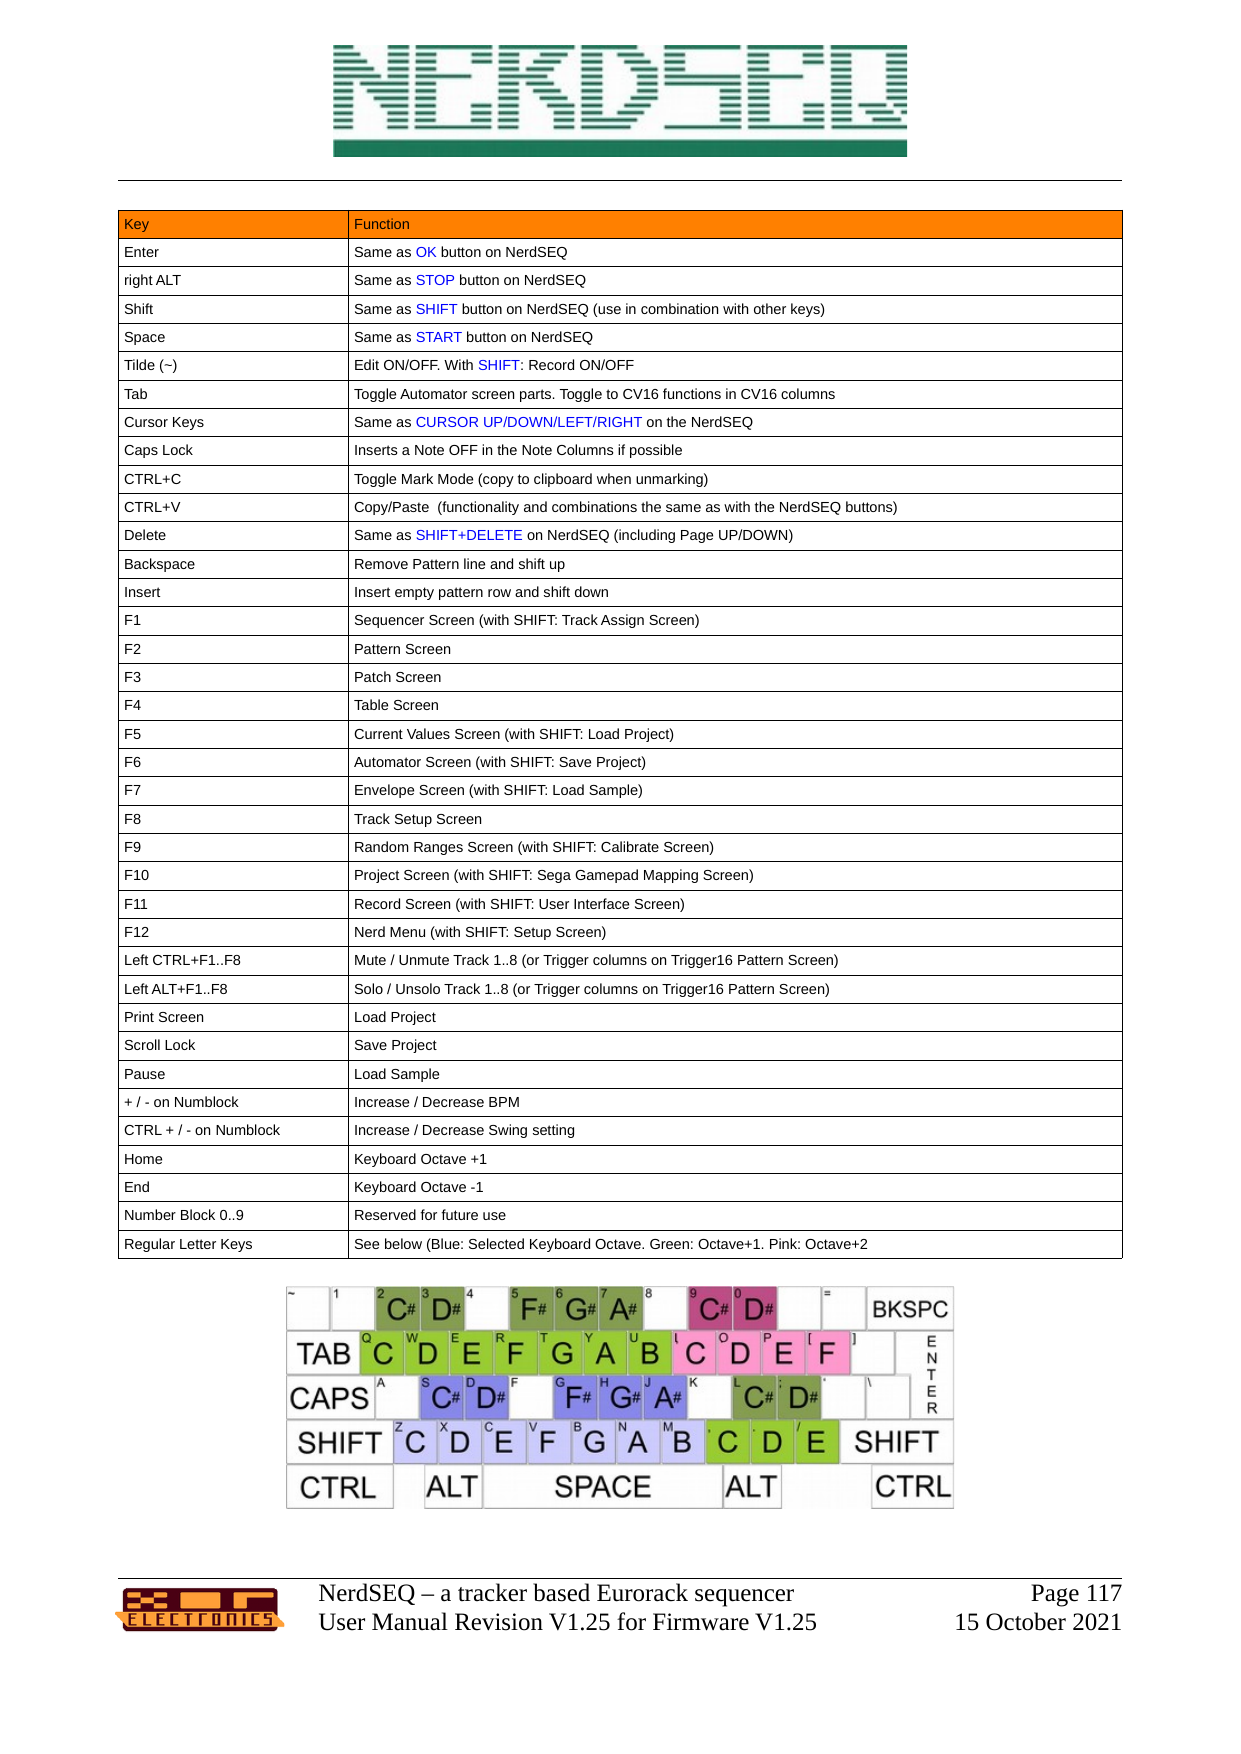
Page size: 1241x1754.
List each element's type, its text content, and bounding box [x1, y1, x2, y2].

table_cell Remove Pattern line and shift up [349, 551, 1122, 578]
table_cell Pattern Screen [349, 636, 1122, 663]
table_header Key [119, 211, 348, 238]
table_cell Inserts a Note OFF in the Note Columns if possible [349, 437, 1122, 464]
table_cell F11 [119, 891, 348, 918]
table_cell Scroll Lock [119, 1032, 348, 1059]
table_cell Enter [119, 239, 348, 266]
table_cell Same as START button on NerdSEQ [349, 324, 1122, 351]
table_cell Print Screen [119, 1004, 348, 1031]
table_cell F6 [119, 749, 348, 776]
table_cell CTRL+C [119, 466, 348, 493]
table_cell End [119, 1174, 348, 1201]
table_cell Insert [119, 579, 348, 606]
table_cell F4 [119, 692, 348, 719]
table_cell Patch Screen [349, 664, 1122, 691]
table_cell Automator Screen (with SHIFT: Save Project) [349, 749, 1122, 776]
picture [333, 45, 908, 157]
table_cell F7 [119, 777, 348, 804]
table_cell Current Values Screen (with SHIFT: Load Project) [349, 721, 1122, 748]
table_cell Save Project [349, 1032, 1122, 1059]
table_cell Reserved for future use [349, 1202, 1122, 1229]
table_cell Space [119, 324, 348, 351]
table_cell Table Screen [349, 692, 1122, 719]
table_cell F10 [119, 862, 348, 889]
picture [115, 1584, 285, 1634]
table_cell Mute / Unmute Track 1..8 (or Trigger columns on Trigger16 Pattern Screen) [349, 947, 1122, 974]
table_cell Left CTRL+F1..F8 [119, 947, 348, 974]
table_cell See below (Blue: Selected Keyboard Octave. Green: Octave+1. Pink: Octave+2 [349, 1231, 1122, 1258]
table_cell Envelope Screen (with SHIFT: Load Sample) [349, 777, 1122, 804]
table_cell Same as STOP button on NerdSEQ [349, 267, 1122, 294]
table_cell CTRL + / - on Numblock [119, 1117, 348, 1144]
table_cell Load Sample [349, 1061, 1122, 1088]
table_cell Cursor Keys [119, 409, 348, 436]
table_cell F3 [119, 664, 348, 691]
table_cell Same as SHIFT+DELETE on NerdSEQ (including Page UP/DOWN) [349, 522, 1122, 549]
table_cell Toggle Mark Mode (copy to clipboard when unmarking) [349, 466, 1122, 493]
table_cell Shift [119, 296, 348, 323]
table_cell Home [119, 1146, 348, 1173]
table_cell Increase / Decrease Swing setting [349, 1117, 1122, 1144]
table_cell Nerd Menu (with SHIFT: Setup Screen) [349, 919, 1122, 946]
table_cell Tab [119, 381, 348, 408]
table_cell Insert empty pattern row and shift down [349, 579, 1122, 606]
table_cell Track Setup Screen [349, 806, 1122, 833]
table_cell F12 [119, 919, 348, 946]
table_cell Increase / Decrease BPM [349, 1089, 1122, 1116]
table_cell Same as CURSOR UP/DOWN/LEFT/RIGHT on the NerdSEQ [349, 409, 1122, 436]
table_cell Load Project [349, 1004, 1122, 1031]
table_cell Keyboard Octave -1 [349, 1174, 1122, 1201]
table_cell Edit ON/OFF. With SHIFT: Record ON/OFF [349, 352, 1122, 379]
table_cell Keyboard Octave +1 [349, 1146, 1122, 1173]
table_cell Number Block 0..9 [119, 1202, 348, 1229]
table_cell Caps Lock [119, 437, 348, 464]
table_header Function [349, 211, 1122, 238]
table_cell F8 [119, 806, 348, 833]
table_cell F2 [119, 636, 348, 663]
table_cell F9 [119, 834, 348, 861]
table_cell Copy/Paste (functionality and combinations the same as with the NerdSEQ buttons) [349, 494, 1122, 521]
table_cell Left ALT+F1..F8 [119, 976, 348, 1003]
table_cell CTRL+V [119, 494, 348, 521]
table_cell Sequencer Screen (with SHIFT: Track Assign Screen) [349, 607, 1122, 634]
table_cell Record Screen (with SHIFT: User Interface Screen) [349, 891, 1122, 918]
table_cell + / - on Numblock [119, 1089, 348, 1116]
table_cell F5 [119, 721, 348, 748]
table_cell Toggle Automator screen parts. Toggle to CV16 functions in CV16 columns [349, 381, 1122, 408]
table_cell Backspace [119, 551, 348, 578]
table_cell F1 [119, 607, 348, 634]
picture [286, 1286, 955, 1509]
table_cell Delete [119, 522, 348, 549]
table_cell Project Screen (with SHIFT: Sega Gamepad Mapping Screen) [349, 862, 1122, 889]
table_cell right ALT [119, 267, 348, 294]
table_cell Same as SHIFT button on NerdSEQ (use in combination with other keys) [349, 296, 1122, 323]
table_cell Solo / Unsolo Track 1..8 (or Trigger columns on Trigger16 Pattern Screen) [349, 976, 1122, 1003]
table_cell Same as OK button on NerdSEQ [349, 239, 1122, 266]
table_cell Pause [119, 1061, 348, 1088]
table_cell Random Ranges Screen (with SHIFT: Calibrate Screen) [349, 834, 1122, 861]
table_cell Tilde (~) [119, 352, 348, 379]
table_cell Regular Letter Keys [119, 1231, 348, 1258]
